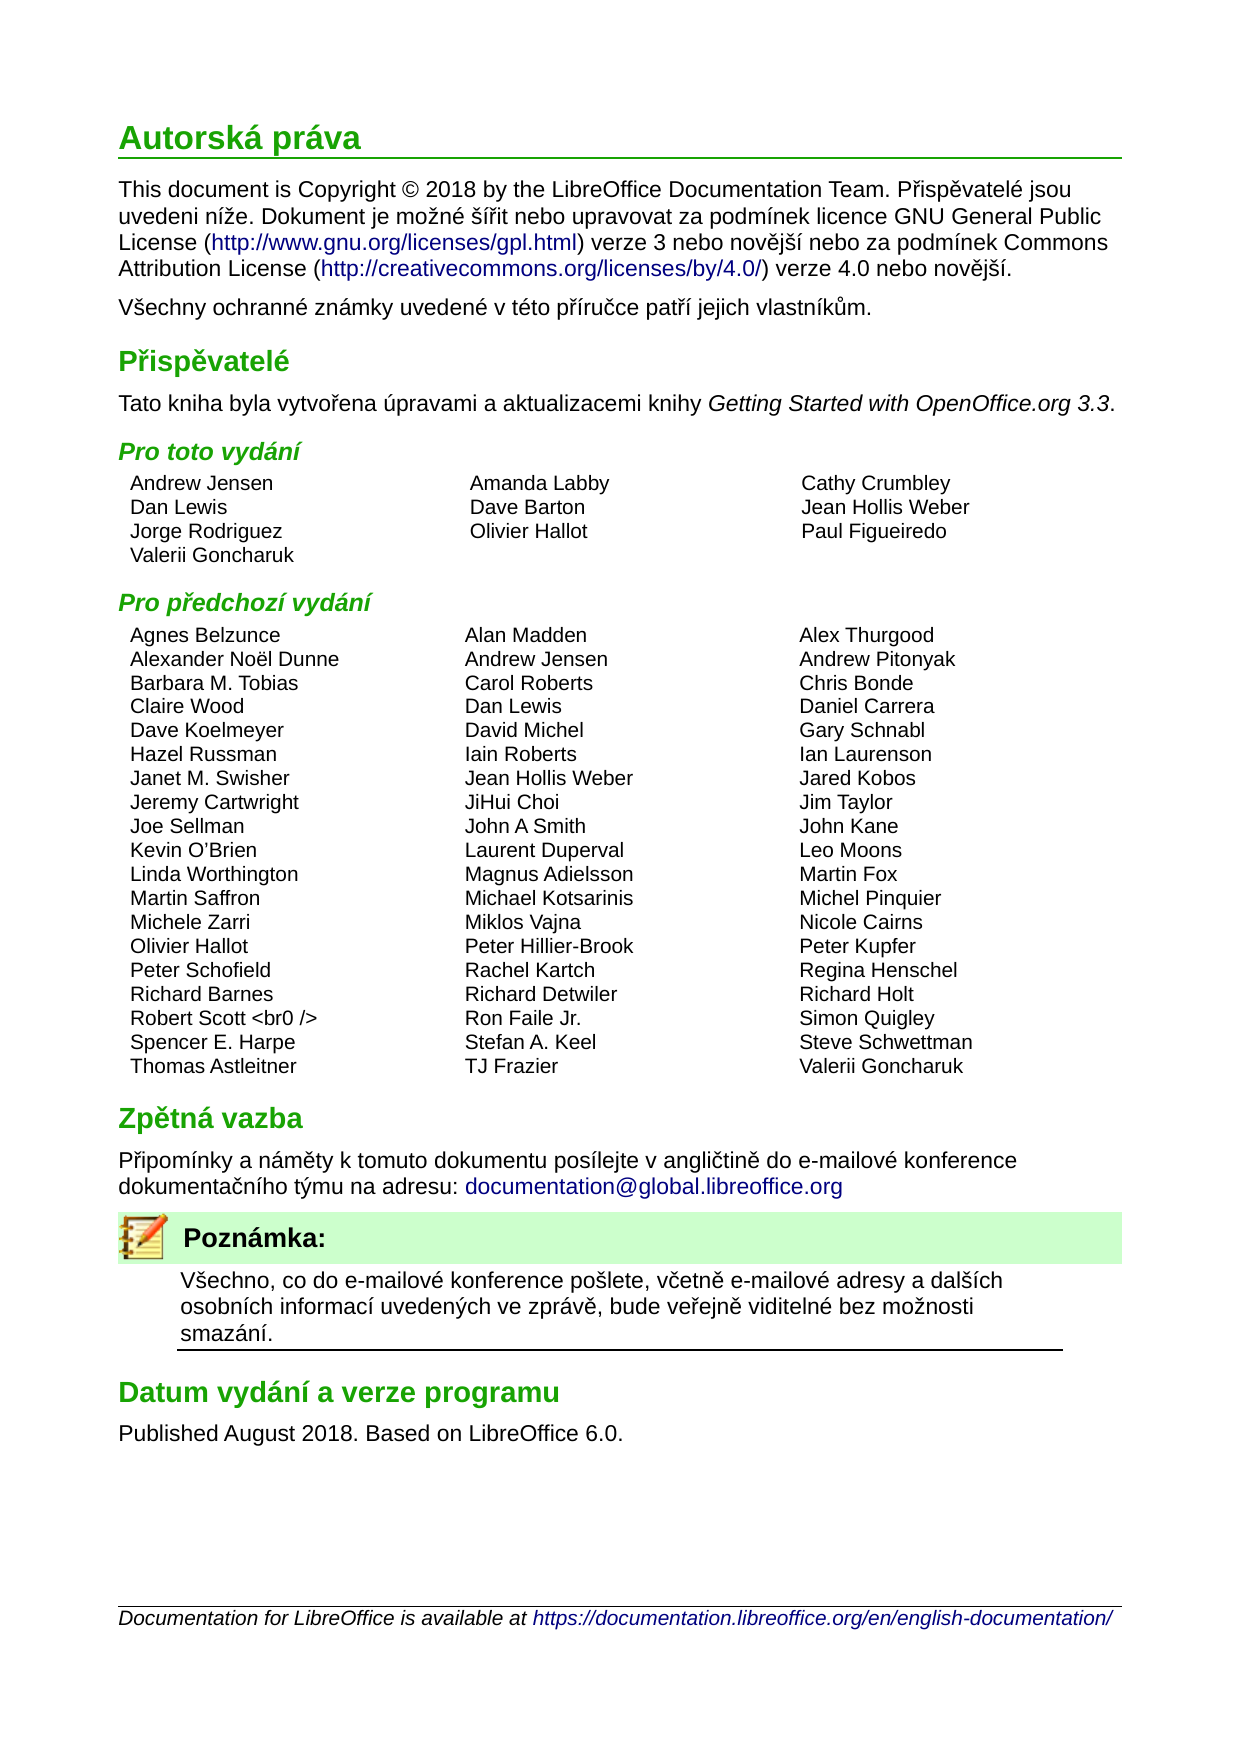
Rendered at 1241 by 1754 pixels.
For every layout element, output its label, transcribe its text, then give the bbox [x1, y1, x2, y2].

subtitle Přispěvatelé [118, 344, 1122, 378]
table_cell Michael Kotsarinis [453, 886, 787, 910]
table_cell Olivier Hallot [118, 934, 453, 958]
table_cell Michel Pinquier [788, 886, 1122, 910]
table_header Agnes Belzunce [118, 623, 453, 646]
table_cell Robert Scott <br0 /> [118, 1006, 453, 1030]
table_cell Leo Moons [788, 838, 1122, 862]
table_header Amanda Labby [458, 471, 789, 495]
table_cell Peter Kupfer [788, 934, 1122, 958]
table_cell Jorge Rodriguez [118, 519, 458, 543]
table_header Cathy Crumbley [789, 471, 1122, 495]
table_header Alex Thurgood [788, 623, 1122, 646]
table_cell Miklos Vajna [453, 910, 787, 934]
table_cell Dave Barton [458, 495, 789, 519]
table_cell Peter Schofield [118, 958, 453, 982]
table_cell Thomas Astleitner [118, 1054, 453, 1078]
table_cell [458, 543, 789, 567]
table_cell Laurent Duperval [453, 838, 787, 862]
table_cell TJ Frazier [453, 1054, 787, 1078]
table_cell Steve Schwettman [788, 1030, 1122, 1054]
table_cell Magnus Adielsson [453, 862, 787, 886]
table_cell Olivier Hallot [458, 519, 789, 543]
table_cell Chris Bonde [788, 670, 1122, 694]
table_cell Richard Barnes [118, 982, 453, 1006]
table_cell Jared Kobos [788, 766, 1122, 790]
table_cell Jeremy Cartwright [118, 790, 453, 814]
table_cell Martin Saffron [118, 886, 453, 910]
subtitle Pro předchozí vydání [118, 588, 1122, 616]
table_cell Dan Lewis [453, 694, 787, 718]
table_cell Joe Sellman [118, 814, 453, 838]
text This document is Copyright © 2018 by the LibreOffice Documentation Team. Přispěvatelé jsou uvedeni níže. Dokument je možné šířit nebo upravovat za podmínek licence GNU General Public License (http://www.gnu.org/licenses/gpl.html) verze 3 nebo novější nebo za podmínek Commons Attribution License (http://creativecommons.org/licenses/by/4.0/) verze 4.0 nebo novější. [118, 176, 1122, 282]
table_cell Stefan A. Keel [453, 1030, 787, 1054]
table_cell Peter Hillier-Brook [453, 934, 787, 958]
text Všechny ochranné známky uvedené v této příručce patří jejich vlastníkům. [118, 294, 1122, 321]
table_cell Regina Henschel [788, 958, 1122, 982]
subtitle Pro toto vydání [118, 437, 1122, 465]
table_cell Michele Zarri [118, 910, 453, 934]
table_cell Barbara M. Tobias [118, 670, 453, 694]
text Tato kniha byla vytvořena úpravami a aktualizacemi knihy Getting Started with OpenOffice.org 3.3. [118, 389, 1122, 416]
table_cell Andrew Jensen [453, 646, 787, 670]
table_cell Carol Roberts [453, 670, 787, 694]
table_cell [789, 543, 1122, 567]
table_cell Iain Roberts [453, 742, 787, 766]
table_cell John A Smith [453, 814, 787, 838]
table_cell David Michel [453, 718, 787, 742]
table_cell Gary Schnabl [788, 718, 1122, 742]
table_cell Daniel Carrera [788, 694, 1122, 718]
table_cell Spencer E. Harpe [118, 1030, 453, 1054]
table_cell Jean Hollis Weber [789, 495, 1122, 519]
table_cell Paul Figueiredo [789, 519, 1122, 543]
table_cell Alexander Noël Dunne [118, 646, 453, 670]
table_cell Dan Lewis [118, 495, 458, 519]
table_cell Nicole Cairns [788, 910, 1122, 934]
table_cell Richard Holt [788, 982, 1122, 1006]
table_cell John Kane [788, 814, 1122, 838]
table_header Andrew Jensen [118, 471, 458, 495]
table_cell Jim Taylor [788, 790, 1122, 814]
table_cell Valerii Goncharuk [788, 1054, 1122, 1078]
table_cell Valerii Goncharuk [118, 543, 458, 567]
table_cell Richard Detwiler [453, 982, 787, 1006]
table_cell Andrew Pitonyak [788, 646, 1122, 670]
text Všechno, co do e-mailové konference pošlete, včetně e-mailové adresy a dalších osobních informací uvedených ve zprávě, bude veřejně viditelné bez možnosti smazání. [177, 1264, 1063, 1349]
table_cell Ian Laurenson [788, 742, 1122, 766]
table_cell Rachel Kartch [453, 958, 787, 982]
table_cell Linda Worthington [118, 862, 453, 886]
table_cell Dave Koelmeyer [118, 718, 453, 742]
table_cell Jean Hollis Weber [453, 766, 787, 790]
table_cell Martin Fox [788, 862, 1122, 886]
subtitle Autorská práva [118, 118, 1122, 157]
table_cell Claire Wood [118, 694, 453, 718]
text Připomínky a náměty k tomuto dokumentu posílejte v angličtině do e-mailové konference dokumentačního týmu na adresu: documentation@global.libreoffice.org [118, 1147, 1122, 1199]
picture [119, 1212, 170, 1263]
subtitle Poznámka: [118, 1212, 1122, 1264]
subtitle Datum vydání a verze programu [118, 1375, 1122, 1408]
table_cell Kevin O’Brien [118, 838, 453, 862]
table_cell Ron Faile Jr. [453, 1006, 787, 1030]
table_cell JiHui Choi [453, 790, 787, 814]
table_header Alan Madden [453, 623, 787, 646]
text Published August 2018. Based on LibreOffice 6.0. [118, 1420, 1122, 1446]
table_cell Hazel Russman [118, 742, 453, 766]
table_cell Simon Quigley [788, 1006, 1122, 1030]
table_cell Janet M. Swisher [118, 766, 453, 790]
subtitle Zpětná vazba [118, 1101, 1122, 1135]
